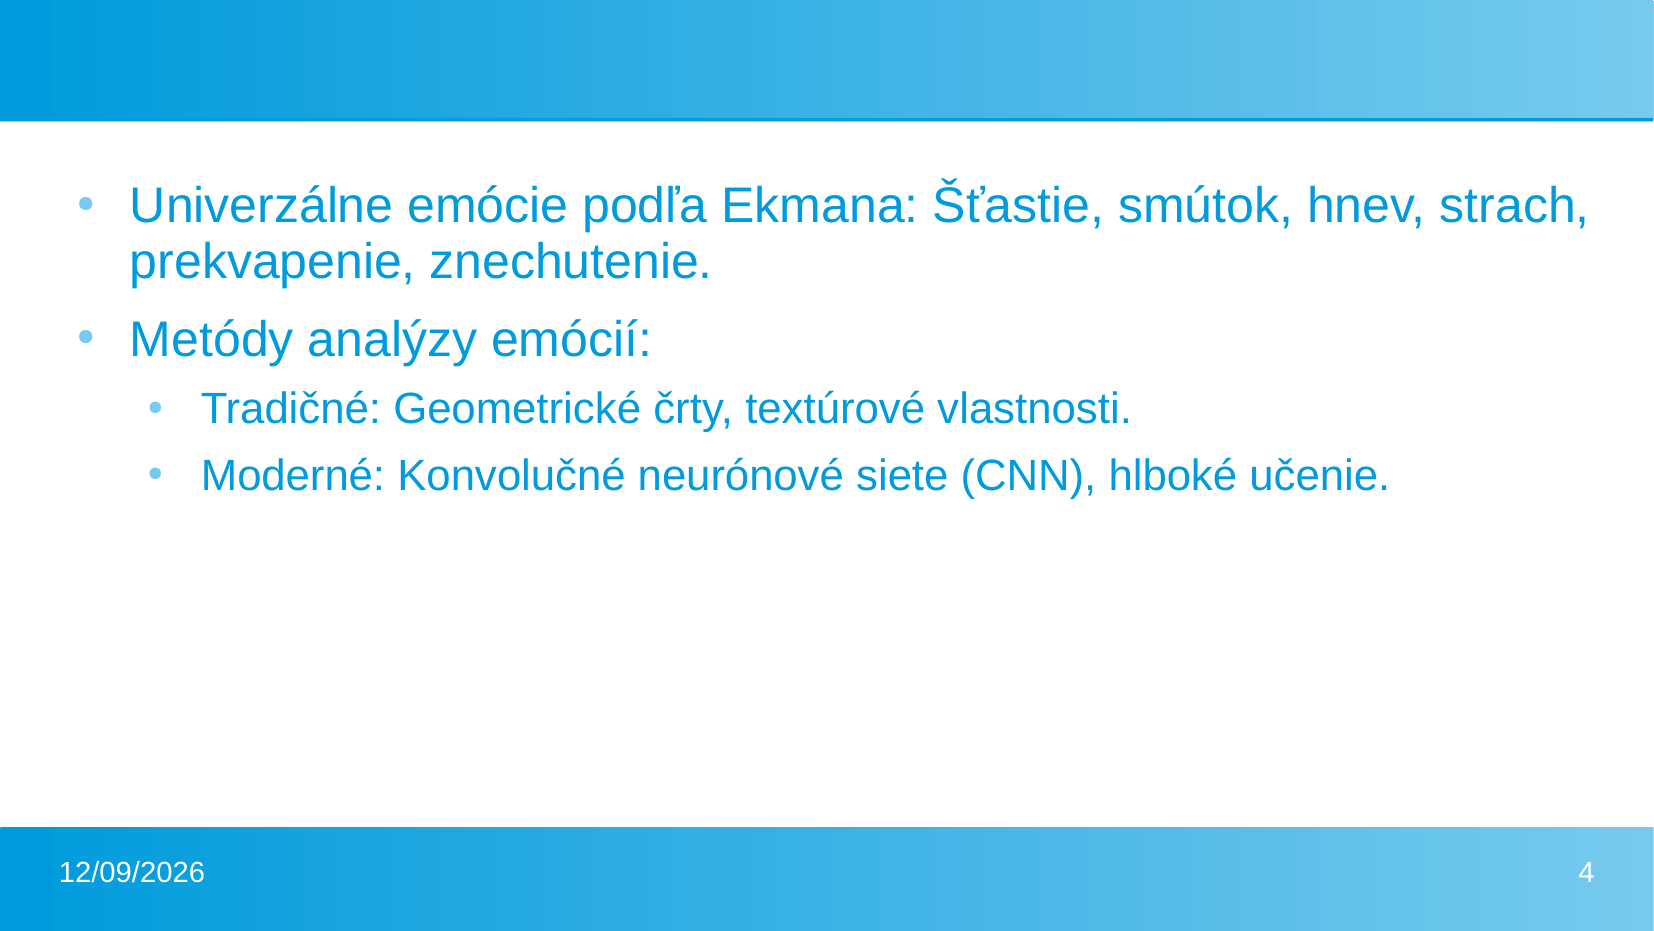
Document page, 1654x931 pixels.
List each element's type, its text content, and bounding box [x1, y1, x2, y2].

list Univerzálne emócie podľa Ekmana: Šťastie, smútok, hnev, strach, prekvapenie, znechutenie. Metódy analýzy emócií: Tradičné: Geometrické črty, textúrové vlastnosti. Moderné: Konvolučné neurónové siete (CNN), hlboké učenie. [59, 177, 1595, 768]
